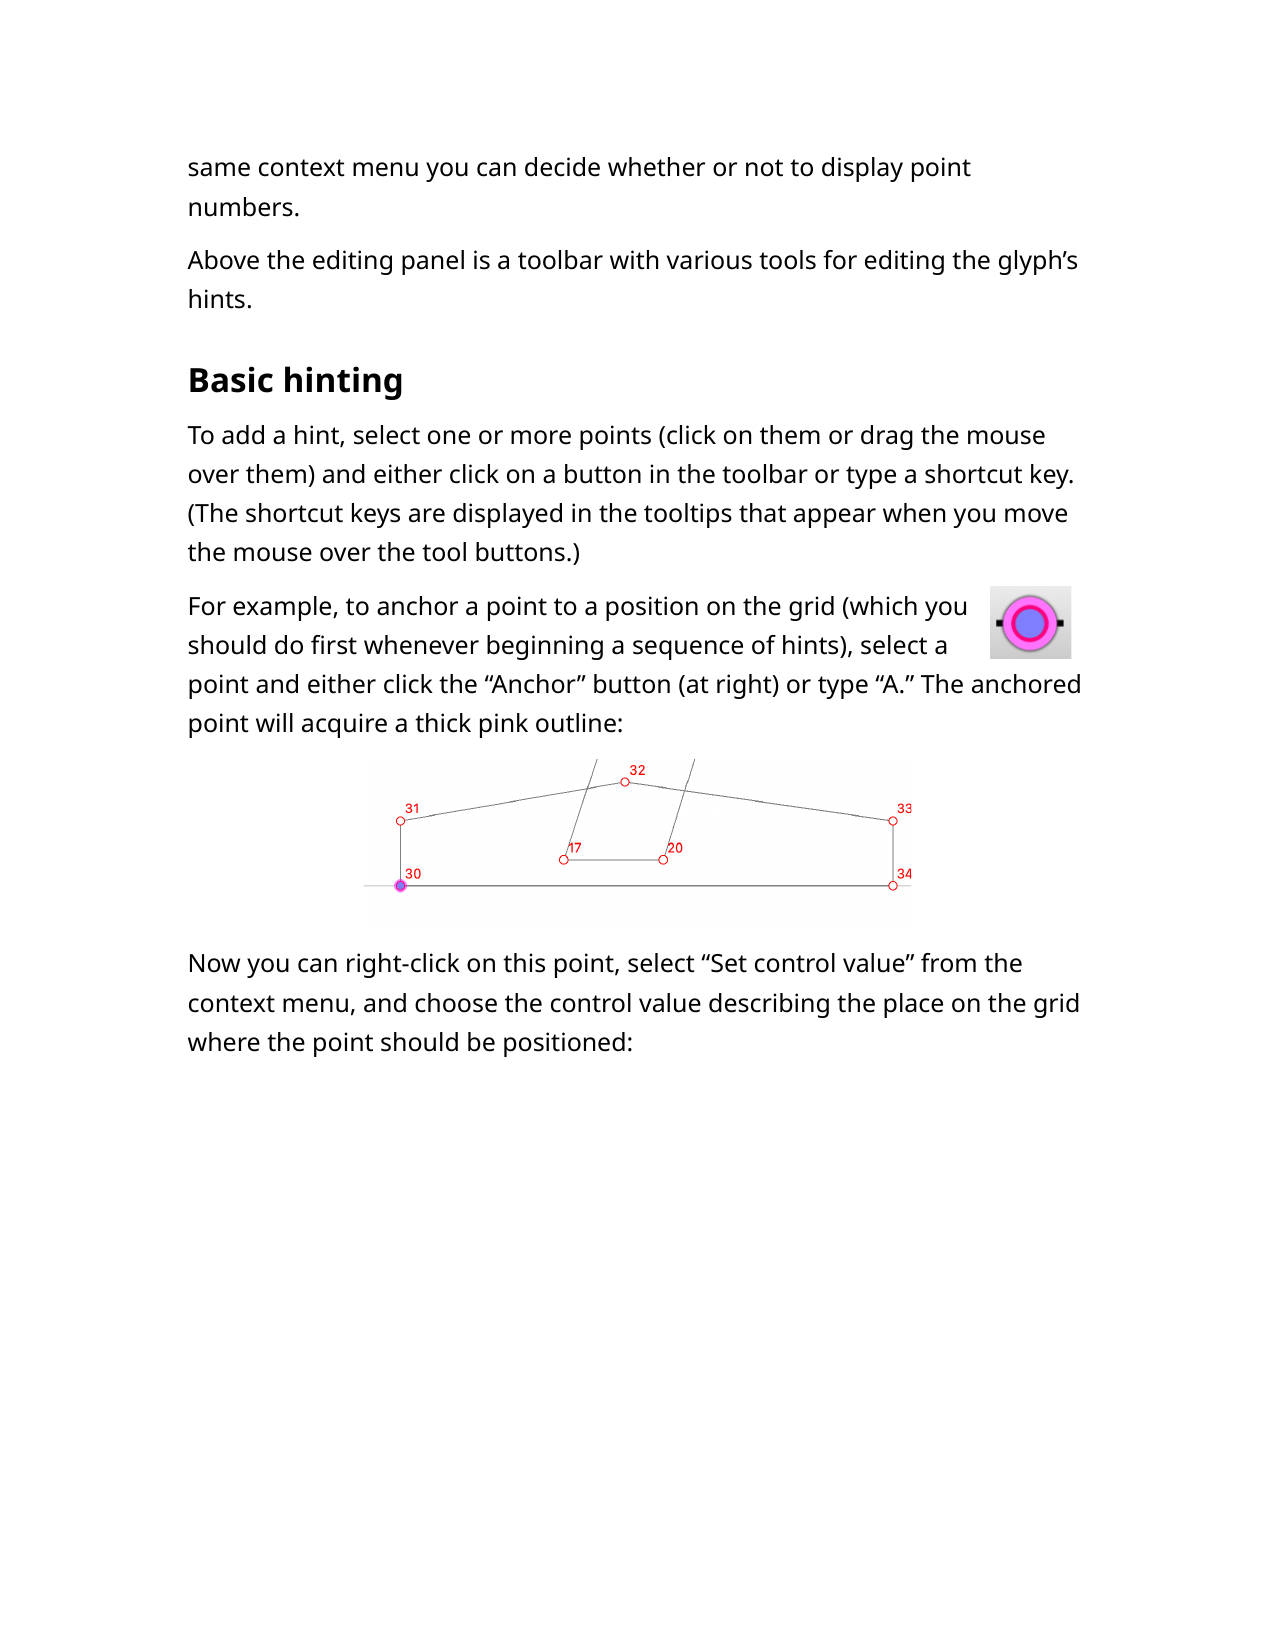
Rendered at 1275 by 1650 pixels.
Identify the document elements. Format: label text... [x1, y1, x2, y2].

text Above the editing panel is a toolbar with various tools for editing the glyph’s hints. [187, 243, 1087, 316]
text Now you can right-click on this point, select “Set control value” from the context menu, and choose the control value describing the place on the grid where the point should be positioned: [187, 946, 1087, 1058]
text To add a hint, select one or more points (click on them or drag the mouse over them) and either click on a button in the toolbar or type a shortcut key. (The shortcut keys are displayed in the tooltips that appear when you move the mouse over the tool buttons.) [187, 417, 1087, 569]
text same context menu you can decide whether or not to display point numbers. [187, 150, 1087, 223]
subtitle Basic hinting [187, 357, 1087, 402]
picture [363, 759, 912, 927]
picture [990, 586, 1072, 659]
text For example, to anchor a point to a position on the grid (which you should do first whenever beginning a sequence of hints), select a point and either click the “Anchor” button (at right) or type “A.” The anchored point will acquire a thick pink outline: [187, 588, 1087, 740]
